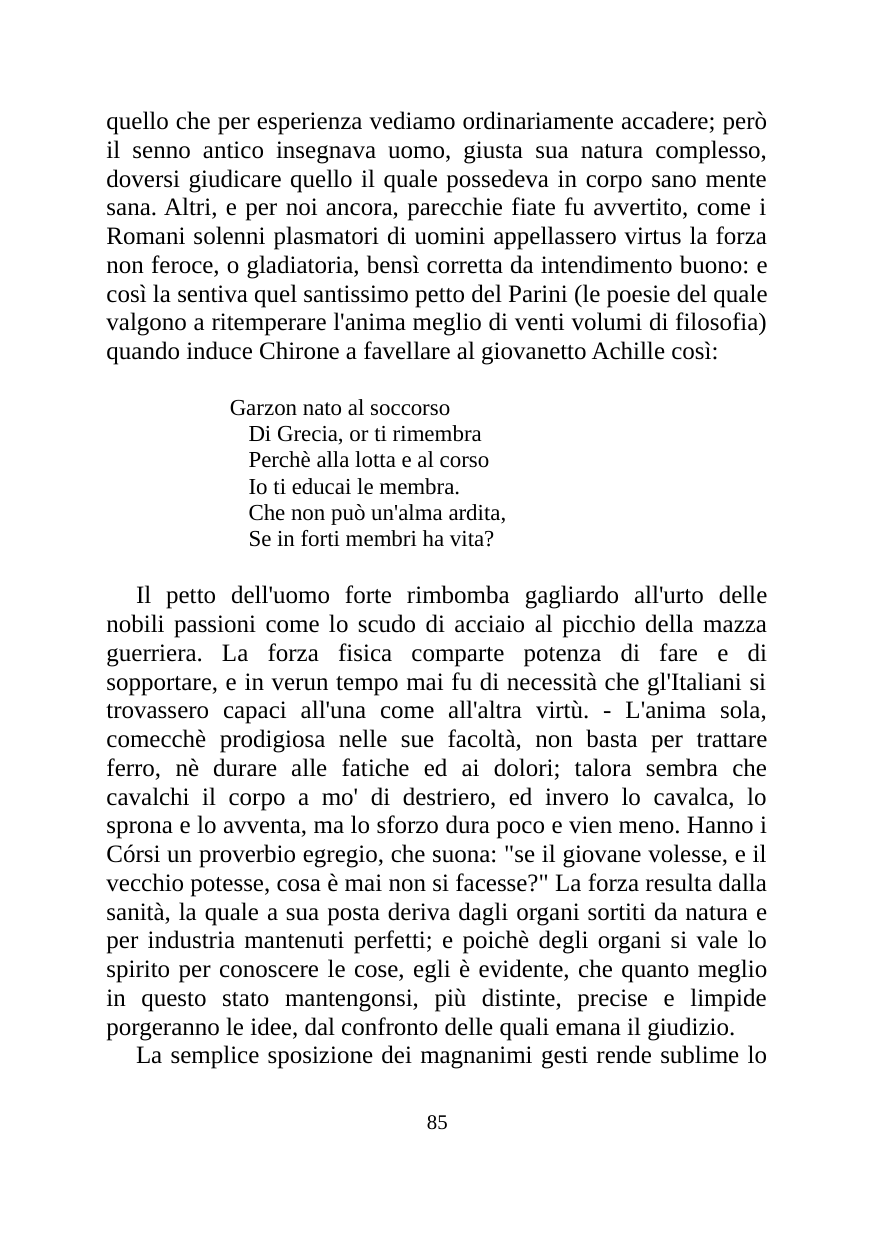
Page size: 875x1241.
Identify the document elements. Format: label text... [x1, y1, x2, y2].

text Di Grecia, or ti rimembra [219, 420, 768, 446]
text Se in forti membri ha vita? [219, 526, 768, 552]
text Io ti educai le membra. [219, 473, 768, 499]
text La semplice sposizione dei magnanimi gesti rende sublime lo [106, 1041, 768, 1069]
text Garzon nato al soccorso [200, 394, 768, 420]
text quello che per esperienza vediamo ordinariamente accadere; però il senno antico insegnava uomo, giusta sua natura complesso, doversi giudicare quello il quale possedeva in corpo sano mente sana. Altri, e per noi ancora, parecchie fiate fu avvertito, come i Romani solenni plasmatori di uomini appellassero virtus la forza non feroce, o gladiatoria, bensì corretta da intendimento buono: e così la sentiva quel santissimo petto del Parini (le poesie del quale valgono a ritemperare l'anima meglio di venti volumi di filosofia) quando induce Chirone a favellare al giovanetto Achille così: [106, 106, 768, 365]
text Il petto dell'uomo forte rimbomba gagliardo all'urto delle nobili passioni come lo scudo di acciaio al picchio della mazza guerriera. La forza fisica comparte potenza di fare e di sopportare, e in verun tempo mai fu di necessità che gl'Italiani si trovassero capaci all'una come all'altra virtù. - L'anima sola, comecchè prodigiosa nelle sue facoltà, non basta per trattare ferro, nè durare alle fatiche ed ai dolori; talora sembra che cavalchi il corpo a mo' di destriero, ed invero lo cavalca, lo sprona e lo avventa, ma lo sforzo dura poco e vien meno. Hanno i Córsi un proverbio egregio, che suona: "se il giovane volesse, e il vecchio potesse, cosa è mai non si facesse?" La forza resulta dalla sanità, la quale a sua posta deriva dagli organi sortiti da natura e per industria mantenuti perfetti; e poichè degli organi si vale lo spirito per conoscere le cose, egli è evidente, che quanto meglio in questo stato mantengonsi, più distinte, precise e limpide porgeranno le idee, dal confronto delle quali emana il giudizio. [106, 581, 768, 1041]
text Perchè alla lotta e al corso [219, 446, 768, 473]
text Che non può un'alma ardita, [219, 499, 768, 526]
